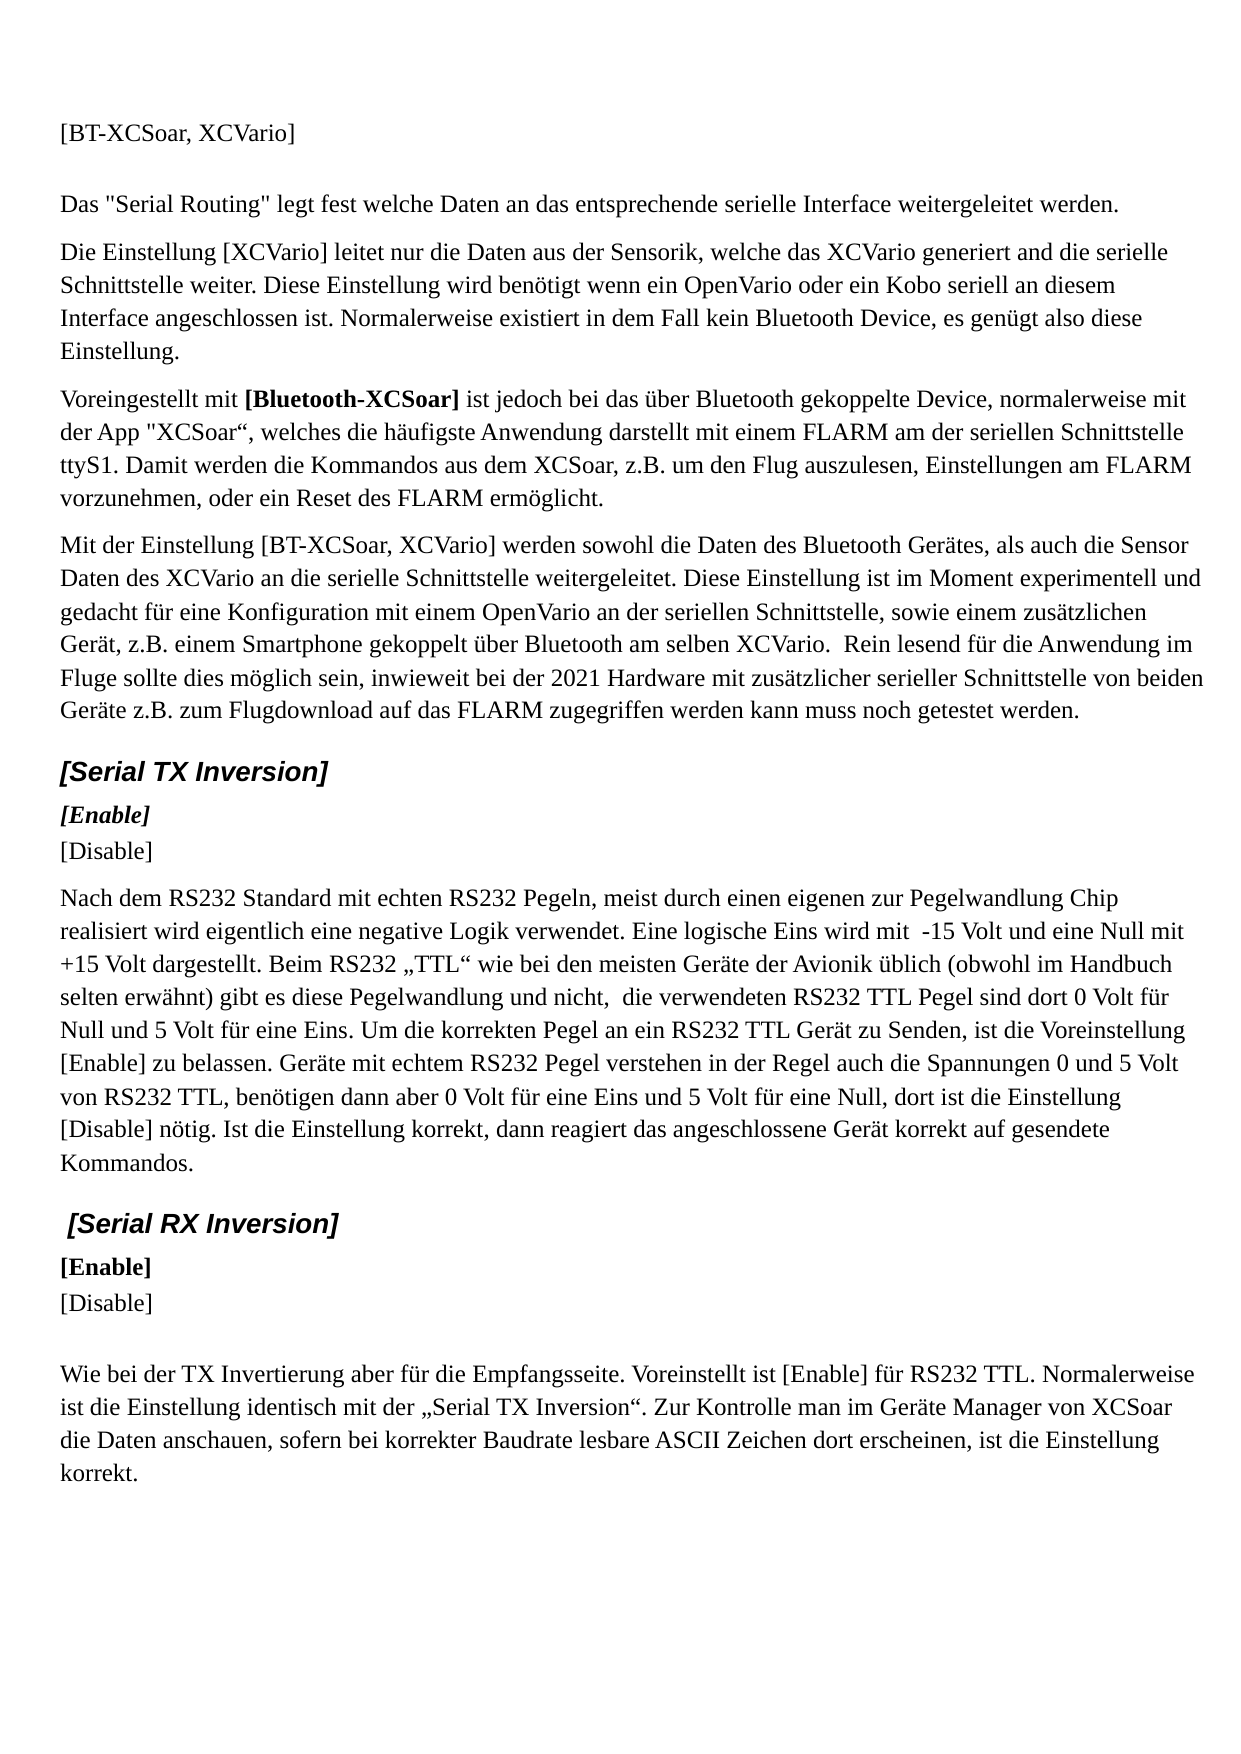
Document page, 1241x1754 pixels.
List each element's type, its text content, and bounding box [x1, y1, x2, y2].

text Voreingestellt mit [Bluetooth-XCSoar] ist jedoch bei das über Bluetooth gekoppelte Device, normalerweise mit der App "XCSoar“, welches die häufigste Anwendung darstellt mit einem FLARM am der seriellen Schnittstelle ttyS1. Damit werden die Kommandos aus dem XCSoar, z.B. um den Flug auszulesen, Einstellungen am FLARM vorzunehmen, oder ein Reset des FLARM ermöglicht. [60, 384, 1207, 512]
text Wie bei der TX Invertierung aber für die Empfangsseite. Voreinstellt ist [Enable] für RS232 TTL. Normalerweise ist die Einstellung identisch mit der „Serial TX Inversion“. Zur Kontrolle man im Geräte Manager von XCSoar die Daten anschauen, sofern bei korrekter Baudrate lesbare ASCII Zeichen dort erscheinen, ist die Einstellung korrekt. [60, 1359, 1207, 1487]
text Die Einstellung [XCVario] leitet nur die Daten aus der Sensorik, welche das XCVario generiert and die serielle Schnittstelle weiter. Diese Einstellung wird benötigt wenn ein OpenVario oder ein Kobo seriell an diesem Interface angeschlossen ist. Normalerweise existiert in dem Fall kein Bluetooth Device, es genügt also diese Einstellung. [60, 237, 1207, 365]
text [Disable] [60, 1288, 1207, 1317]
text Nach dem RS232 Standard mit echten RS232 Pegeln, meist durch einen eigenen zur Pegelwandlung Chip realisiert wird eigentlich eine negative Logik verwendet. Eine logische Eins wird mit -15 Volt und eine Null mit +15 Volt dargestellt. Beim RS232 „TTL“ wie bei den meisten Geräte der Avionik üblich (obwohl im Handbuch selten erwähnt) gibt es diese Pegelwandlung und nicht, die verwendeten RS232 TTL Pegel sind dort 0 Volt für Null und 5 Volt für eine Eins. Um die korrekten Pegel an ein RS232 TTL Gerät zu Senden, ist die Voreinstellung [Enable] zu belassen. Geräte mit echtem RS232 Pegel verstehen in der Regel auch die Spannungen 0 und 5 Volt von RS232 TTL, benötigen dann aber 0 Volt für eine Eins und 5 Volt für eine Null, dort ist die Einstellung [Disable] nötig. Ist die Einstellung korrekt, dann reagiert das angeschlossene Gerät korrekt auf gesendete Kommandos. [60, 883, 1207, 1176]
text Mit der Einstellung [BT-XCSoar, XCVario] werden sowohl die Daten des Bluetooth Gerätes, als auch die Sensor Daten des XCVario an die serielle Schnittstelle weitergeleitet. Diese Einstellung ist im Moment experimentell und gedacht für eine Konfiguration mit einem OpenVario an der seriellen Schnittstelle, sowie einem zusätzlichen Gerät, z.B. einem Smartphone gekoppelt über Bluetooth am selben XCVario. Rein lesend für die Anwendung im Fluge sollte dies möglich sein, inwieweit bei der 2021 Hardware mit zusätzlicher serieller Schnittstelle von beiden Geräte z.B. zum Flugdownload auf das FLARM zugegriffen werden kann muss noch getestet werden. [60, 531, 1207, 724]
subtitle [Serial TX Inversion] [60, 756, 1207, 788]
text [Disable] [60, 836, 1207, 864]
text [Enable] [60, 800, 1207, 829]
text Das "Serial Routing" legt fest welche Daten an das entsprechende serielle Interface weitergeleitet werden. [60, 189, 1207, 218]
text [BT-XCSoar, XCVario] [60, 118, 1207, 147]
text [Enable] [60, 1252, 1207, 1281]
subtitle [Serial RX Inversion] [60, 1208, 1207, 1239]
